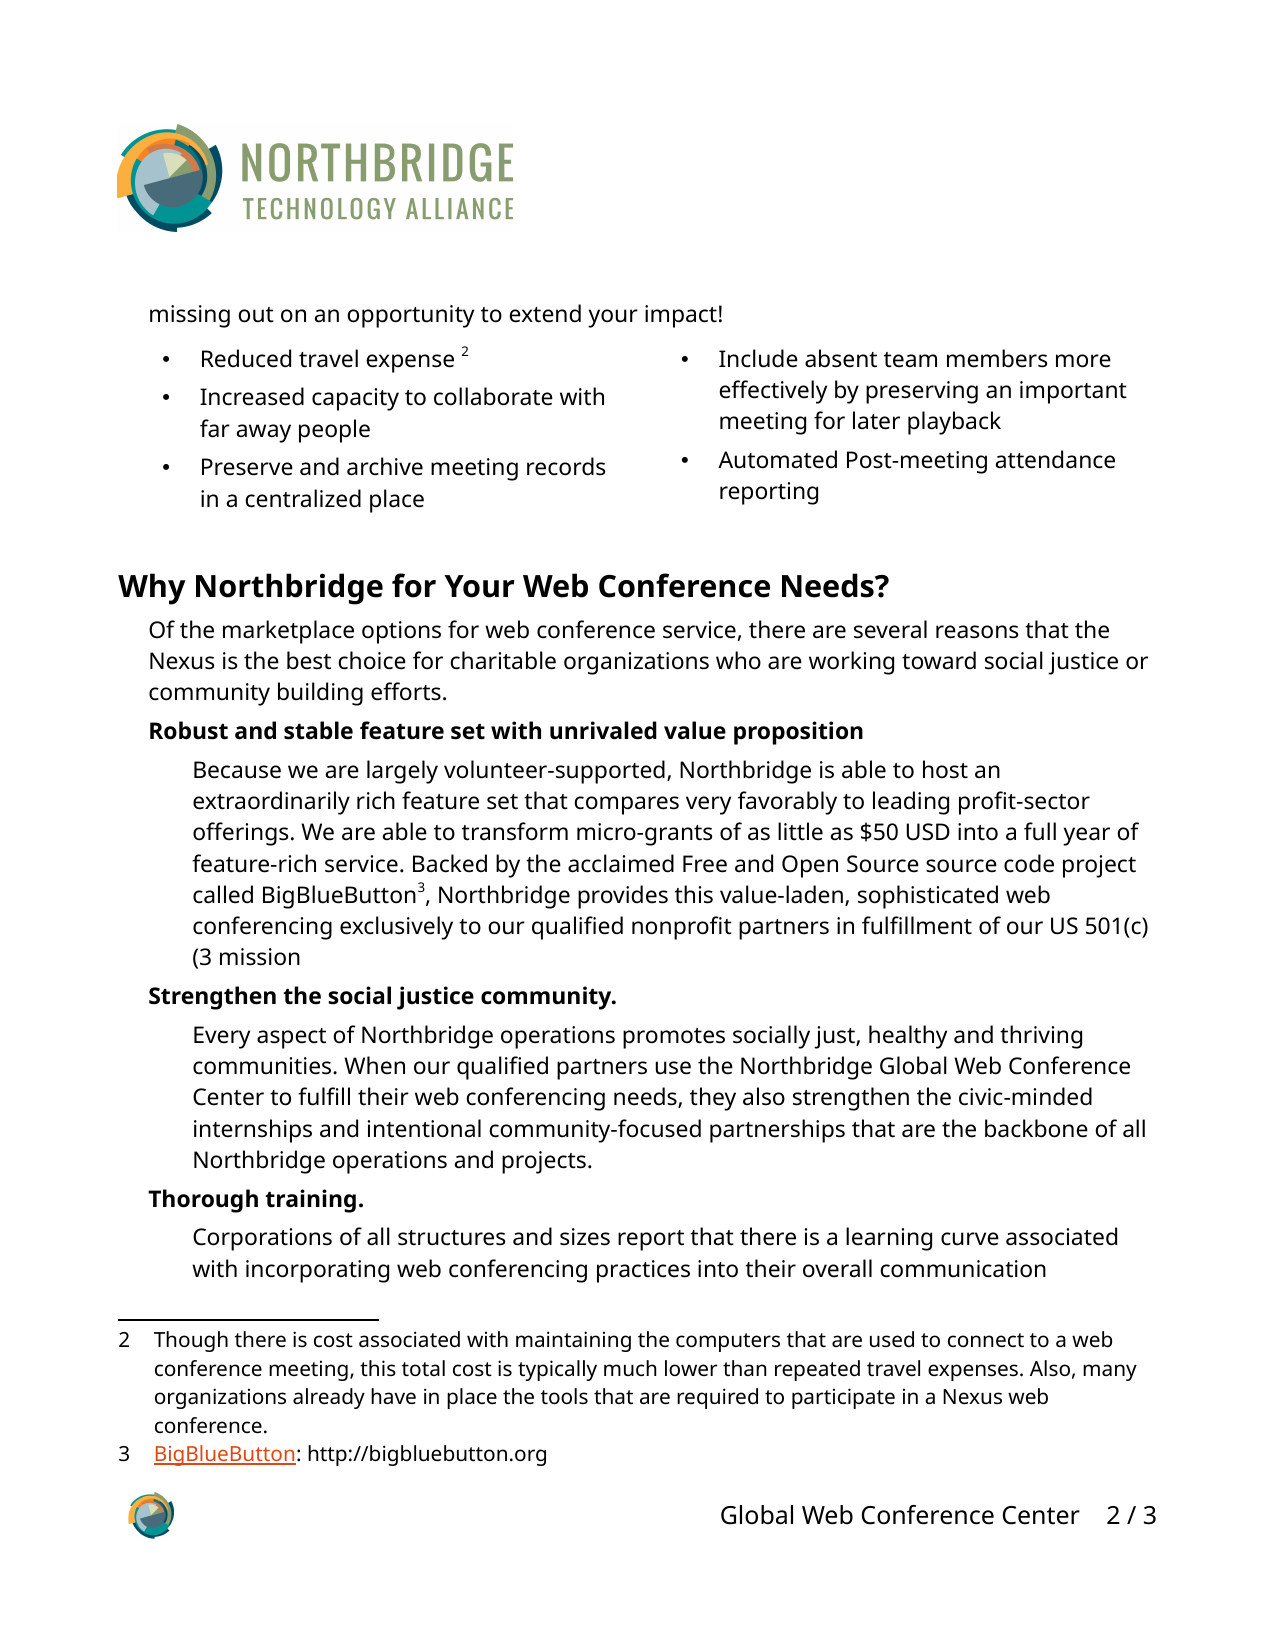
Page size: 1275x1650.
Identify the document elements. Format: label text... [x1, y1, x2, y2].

subtitle Why Northbridge for Your Web Conference Needs? [118, 564, 1157, 606]
table_header Include absent team members more effectively by preserving an important meeting for later playback Automated Post-meeting attendance reporting [638, 337, 1158, 527]
text Robust and stable feature set with unrivaled value proposition [148, 715, 1157, 746]
text Strengthen the social justice community. [148, 980, 1157, 1011]
text Because we are largely volunteer-supported, Northbridge is able to host an extraordinarily rich feature set that compares very favorably to leading profit-sector offerings. We are able to transform micro-grants of as little as $50 USD into a full year of feature-rich service. Backed by the acclaimed Free and Open Source source code project called BigBlueButton, Northbridge provides this value-laden, sophisticated web conferencing exclusively to our qualified nonprofit partners in fulfillment of our US 501(c)(3 mission [192, 754, 1157, 973]
text Every aspect of Northbridge operations promotes socially just, healthy and thriving communities. When our qualified partners use the Northbridge Global Web Conference Center to fulfill their web conferencing needs, they also strengthen the civic-minded internships and intentional community-focused partnerships that are the backbone of all Northbridge operations and projects. [192, 1019, 1157, 1175]
text BigBlueButton: http://bigbluebutton.org [118, 1439, 1157, 1468]
text Corporations of all structures and sizes report that there is a learning curve associated with incorporating web conferencing practices into their overall communication [192, 1221, 1157, 1284]
text missing out on an opportunity to extend your impact! [148, 298, 1157, 329]
text Thorough training. [148, 1183, 1157, 1214]
picture [117, 124, 514, 232]
picture [128, 1492, 175, 1539]
table_header Reduced travel expense Increased capacity to collaborate with far away people Preserve and archive meeting records in a centralized place [119, 337, 637, 527]
text Of the marketplace options for web conference service, there are several reasons that the Nexus is the best choice for charitable organizations who are working toward social justice or community building efforts. [148, 614, 1157, 708]
